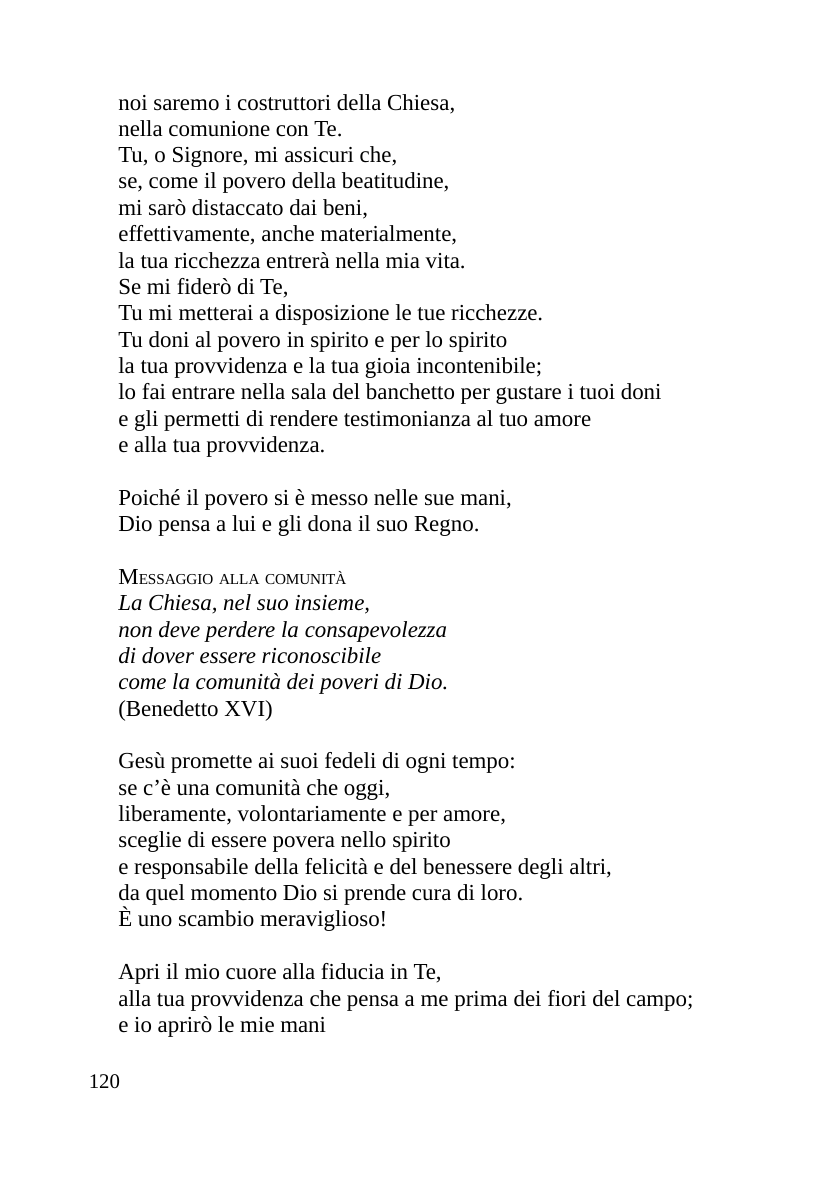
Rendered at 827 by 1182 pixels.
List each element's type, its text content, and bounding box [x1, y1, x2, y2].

text se c’è una comunità che oggi, [88, 774, 738, 800]
text come la comunità dei poveri di Dio. [88, 668, 738, 695]
text se, come il povero della beatitudine, [88, 168, 738, 194]
text noi saremo i costruttori della Chiesa, [88, 88, 738, 115]
text Tu mi metterai a disposizione le tue ricchezze. [88, 299, 738, 326]
text sceglie di essere povera nello spirito [88, 826, 738, 853]
text Gesù promette ai suoi fedeli di ogni tempo: [88, 747, 738, 774]
text Messaggio alla comunità [88, 563, 738, 589]
text la tua provvidenza e la tua gioia incontenibile; [88, 352, 738, 378]
text la tua ricchezza entrerà nella mia vita. [88, 247, 738, 273]
text alla tua provvidenza che pensa a me prima dei fiori del campo; [88, 984, 738, 1011]
text Tu, o Signore, mi assicuri che, [88, 141, 738, 168]
text e responsabile della felicità e del benessere degli altri, [88, 853, 738, 879]
text da quel momento Dio si prende cura di loro. [88, 879, 738, 906]
text Apri il mio cuore alla fiducia in Te, [88, 958, 738, 984]
text Tu doni al povero in spirito e per lo spirito [88, 326, 738, 352]
text di dover essere riconoscibile [88, 642, 738, 668]
text È uno scambio meraviglioso! [88, 906, 738, 932]
text non deve perdere la consapevolezza [88, 616, 738, 642]
text e io aprirò le mie mani [88, 1011, 738, 1037]
text e alla tua provvidenza. [88, 431, 738, 457]
text Se mi fiderò di Te, [88, 273, 738, 299]
text mi sarò distaccato dai beni, [88, 194, 738, 220]
text liberamente, volontariamente e per amore, [88, 800, 738, 826]
text nella comunione con Te. [88, 115, 738, 141]
text Poiché il povero si è messo nelle sue mani, [88, 484, 738, 510]
text effettivamente, anche materialmente, [88, 220, 738, 247]
text e gli permetti di rendere testimonianza al tuo amore [88, 405, 738, 431]
text lo fai entrare nella sala del banchetto per gustare i tuoi doni [88, 378, 738, 405]
text La Chiesa, nel suo insieme, [88, 589, 738, 616]
text (Benedetto XVI) [88, 695, 738, 721]
text Dio pensa a lui e gli dona il suo Regno. [88, 510, 738, 537]
